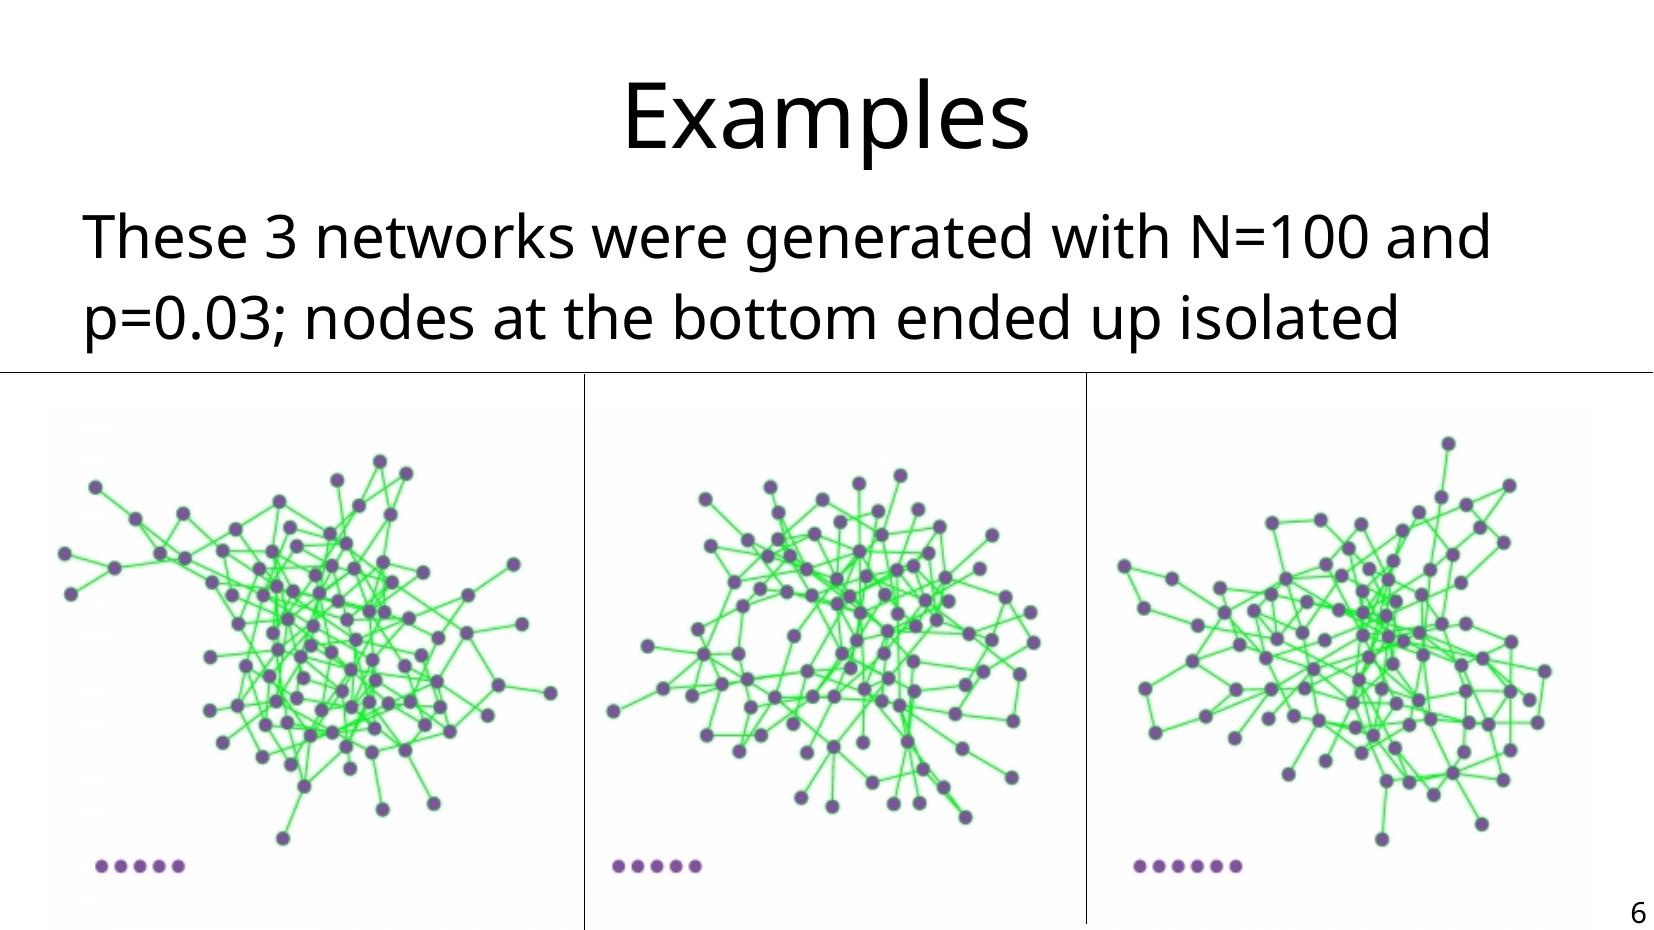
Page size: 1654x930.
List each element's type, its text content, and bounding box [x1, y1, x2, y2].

title Examples [82, 1, 1571, 193]
picture [44, 407, 584, 930]
list These 3 networks were generated with N=100 and p=0.03; nodes at the bottom ended up isolated [82, 193, 1571, 361]
picture [585, 407, 1596, 930]
